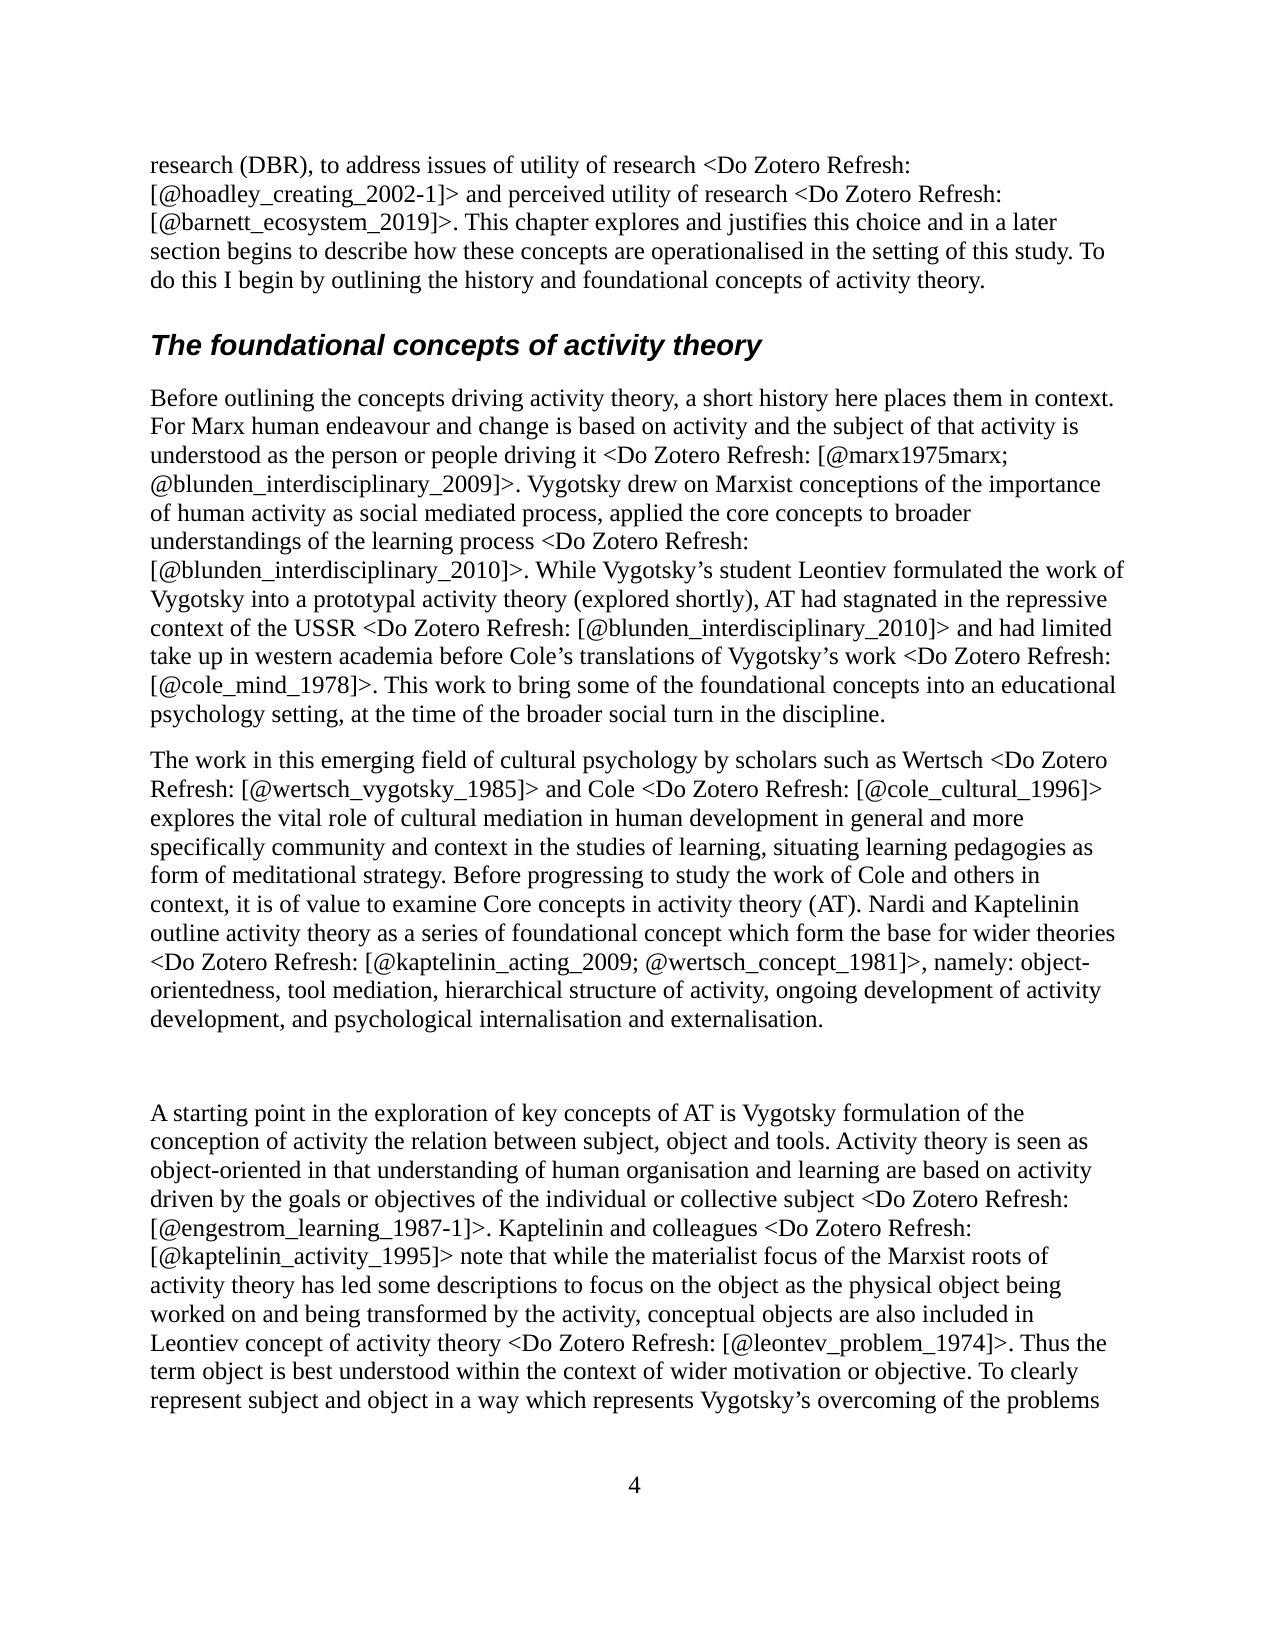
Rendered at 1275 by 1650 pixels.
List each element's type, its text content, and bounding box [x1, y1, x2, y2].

text The work in this emerging field of cultural psychology by scholars such as Wertsch <Do Zotero Refresh: [@wertsch_vygotsky_1985]> and Cole <Do Zotero Refresh: [@cole_cultural_1996]> explores the vital role of cultural mediation in human development in general and more specifically community and context in the studies of learning, situating learning pedagogies as form of meditational strategy. Before progressing to study the work of Cole and others in context, it is of value to examine Core concepts in activity theory (AT). Nardi and Kaptelinin outline activity theory as a series of foundational concept which form the base for wider theories <Do Zotero Refresh: [@kaptelinin_acting_2009; @wertsch_concept_1981]>, namely: object-orientedness, tool mediation, hierarchical structure of activity, ongoing development of activity development, and psychological internalisation and externalisation. [150, 746, 1125, 1033]
text A starting point in the exploration of key concepts of AT is Vygotsky formulation of the conception of activity the relation between subject, object and tools. Activity theory is seen as object-oriented in that understanding of human organisation and learning are based on activity driven by the goals or objectives of the individual or collective subject <Do Zotero Refresh: [@engestrom_learning_1987-1]>. Kaptelinin and colleagues <Do Zotero Refresh: [@kaptelinin_activity_1995]> note that while the materialist focus of the Marxist roots of activity theory has led some descriptions to focus on the object as the physical object being worked on and being transformed by the activity, conceptual objects are also included in Leontiev concept of activity theory <Do Zotero Refresh: [@leontev_problem_1974]>. Thus the term object is best understood within the context of wider motivation or objective. To clearly represent subject and object in a way which represents Vygotsky’s overcoming of the problems [150, 1098, 1125, 1414]
text research (DBR), to address issues of utility of research <Do Zotero Refresh: [@hoadley_creating_2002-1]> and perceived utility of research <Do Zotero Refresh: [@barnett_ecosystem_2019]>. This chapter explores and justifies this choice and in a later section begins to describe how these concepts are operationalised in the setting of this study. To do this I begin by outlining the history and foundational concepts of activity theory. [150, 150, 1125, 294]
text Before outlining the concepts driving activity theory, a short history here places them in context. For Marx human endeavour and change is based on activity and the subject of that activity is understood as the person or people driving it <Do Zotero Refresh: [@marx1975marx; @blunden_interdisciplinary_2009]>. Vygotsky drew on Marxist conceptions of the importance of human activity as social mediated process, applied the core concepts to broader understandings of the learning process <Do Zotero Refresh: [@blunden_interdisciplinary_2010]>. While Vygotsky’s student Leontiev formulated the work of Vygotsky into a prototypal activity theory (explored shortly), AT had stagnated in the repressive context of the USSR <Do Zotero Refresh: [@blunden_interdisciplinary_2010]> and had limited take up in western academia before Cole’s translations of Vygotsky’s work <Do Zotero Refresh: [@cole_mind_1978]>. This work to bring some of the foundational concepts into an educational psychology setting, at the time of the broader social turn in the discipline. [150, 383, 1125, 728]
subtitle The foundational concepts of activity theory [150, 328, 1125, 361]
